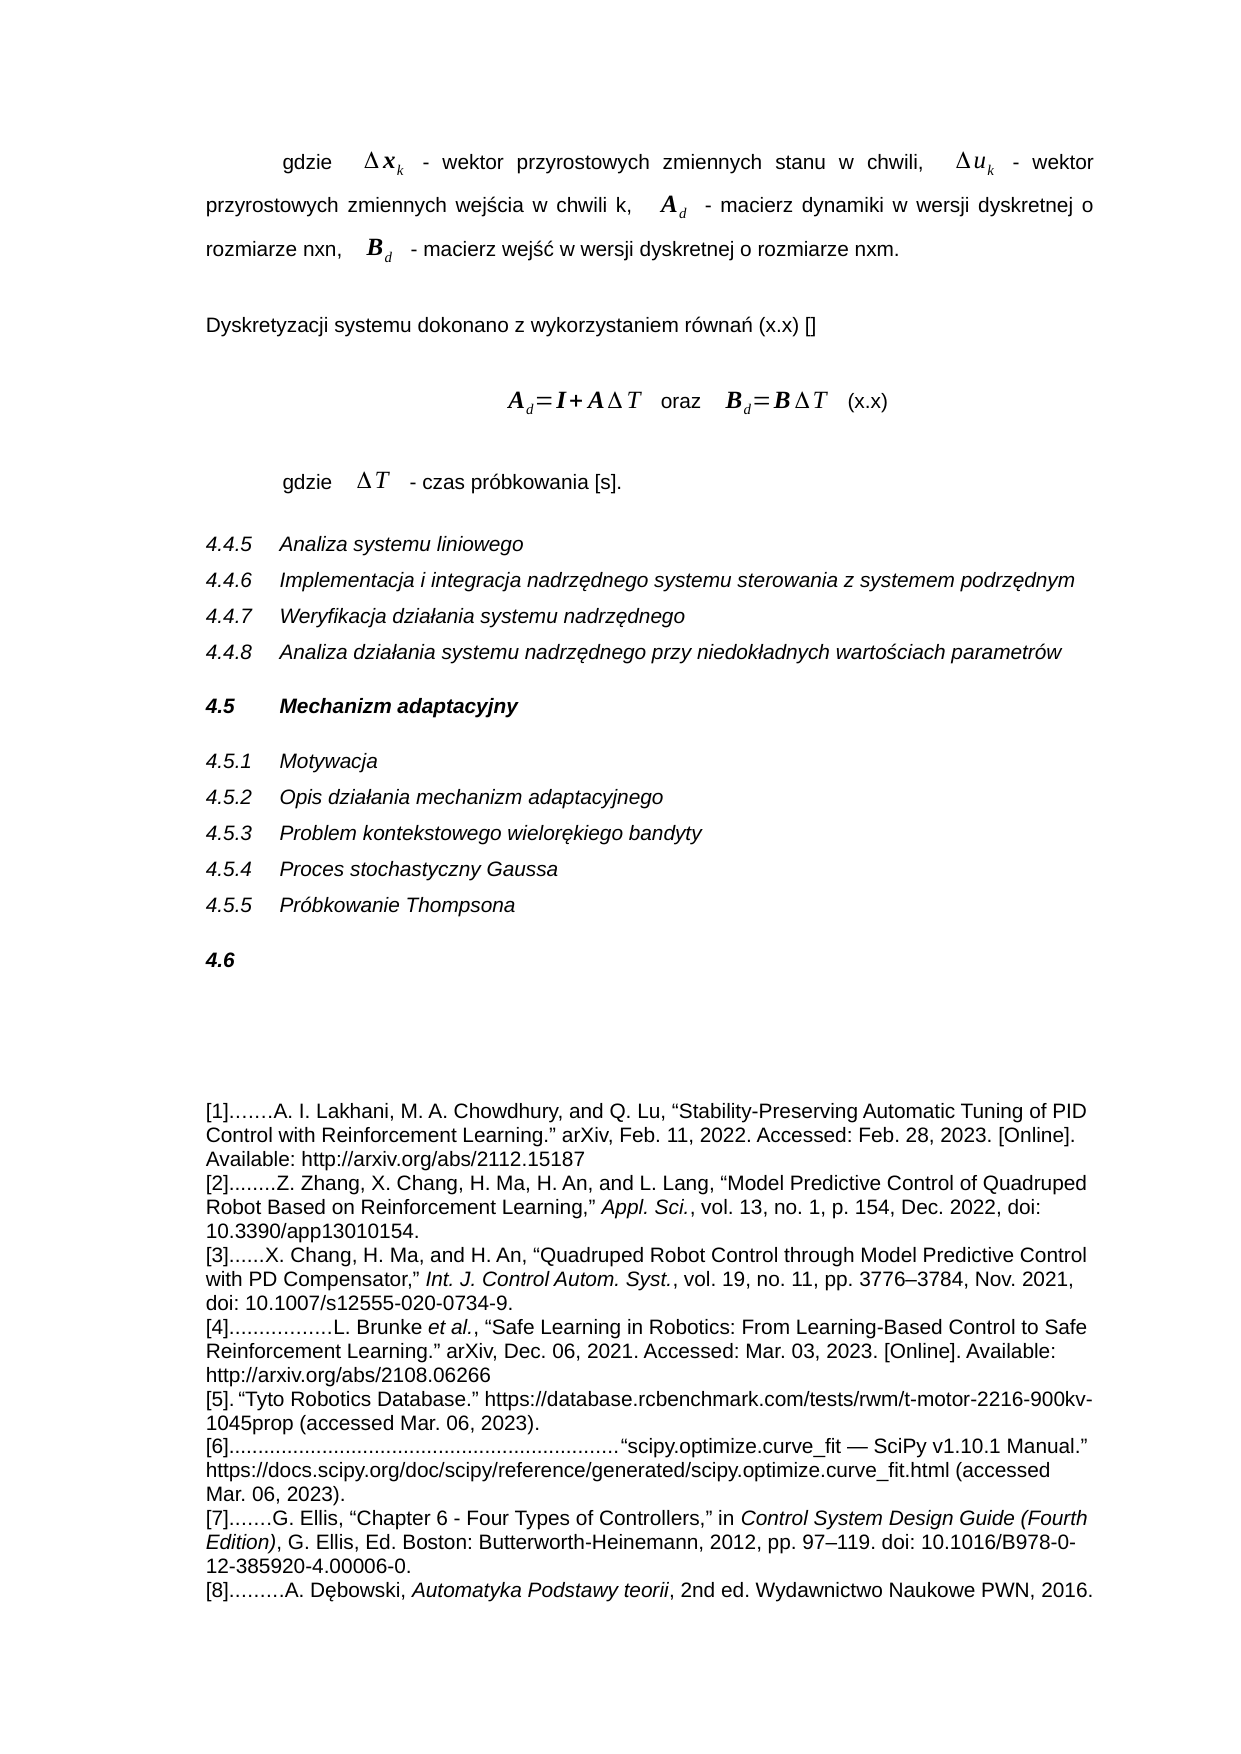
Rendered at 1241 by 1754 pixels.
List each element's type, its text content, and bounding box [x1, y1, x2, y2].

subtitle Analiza działania systemu nadrzędnego przy niedokładnych wartościach parametrów [206, 639, 1093, 663]
text [1] A. I. Lakhani, M. A. Chowdhury, and Q. Lu, “Stability-Preserving Automatic Tuning of PID Control with Reinforcement Learning.” arXiv, Feb. 11, 2022. Accessed: Feb. 28, 2023. [Online]. Available: http://arxiv.org/abs/2112.15187 [206, 1099, 1093, 1171]
text [5] “Tyto Robotics Database.” https://database.rcbenchmark.com/tests/rwm/t-motor-2216-900kv-1045prop (accessed Mar. 06, 2023). [206, 1386, 1093, 1434]
text [2] Z. Zhang, X. Chang, H. Ma, H. An, and L. Lang, “Model Predictive Control of Quadruped Robot Based on Reinforcement Learning,” Appl. Sci., vol. 13, no. 1, p. 154, Dec. 2022, doi: 10.3390/app13010154. [206, 1171, 1093, 1243]
subtitle Problem kontekstowego wielorękiego bandyty [206, 821, 1093, 845]
subtitle Mechanizm adaptacyjny [206, 694, 1093, 718]
text [8] A. Dębowski, Automatyka Podstawy teorii, 2nd ed. Wydawnictwo Naukowe PWN, 2016. [206, 1578, 1093, 1602]
subtitle Opis działania mechanizm adaptacyjnego [206, 785, 1093, 809]
text [4] L. Brunke et al., “Safe Learning in Robotics: From Learning-Based Control to Safe Reinforcement Learning.” arXiv, Dec. 06, 2021. Accessed: Mar. 03, 2023. [Online]. Available: http://arxiv.org/abs/2108.06266 [206, 1314, 1093, 1386]
text oraz (x.x) [206, 386, 1093, 418]
subtitle Próbkowanie Thompsona [206, 893, 1093, 917]
text gdzie - wektor przyrostowych zmiennych stanu w chwili, - wektor przyrostowych zmiennych wejścia w chwili k, - macierz dynamiki w wersji dyskretnej o rozmiarze nxn, - macierz wejść w wersji dyskretnej o rozmiarze nxm. [206, 147, 1093, 265]
text [6] “scipy.optimize.curve_fit — SciPy v1.10.1 Manual.” https://docs.scipy.org/doc/scipy/reference/generated/scipy.optimize.curve_fit.html (accessed Mar. 06, 2023). [206, 1434, 1093, 1506]
subtitle Weryfikacja działania systemu nadrzędnego [206, 604, 1093, 628]
text [7] G. Ellis, “Chapter 6 - Four Types of Controllers,” in Control System Design Guide (Fourth Edition), G. Ellis, Ed. Boston: Butterworth-Heinemann, 2012, pp. 97–119. doi: 10.1016/B978-0-12-385920-4.00006-0. [206, 1506, 1093, 1578]
subtitle Analiza systemu liniowego [206, 532, 1093, 556]
text gdzie - czas próbkowania [s]. [206, 467, 1093, 495]
subtitle Motywacja [206, 749, 1093, 773]
subtitle Implementacja i integracja nadrzędnego systemu sterowania z systemem podrzędnym [206, 568, 1093, 592]
text [3] X. Chang, H. Ma, and H. An, “Quadruped Robot Control through Model Predictive Control with PD Compensator,” Int. J. Control Autom. Syst., vol. 19, no. 11, pp. 3776–3784, Nov. 2021, doi: 10.1007/s12555-020-0734-9. [206, 1243, 1093, 1314]
text Dyskretyzacji systemu dokonano z wykorzystaniem równań (x.x) [] [206, 313, 1093, 337]
subtitle Proces stochastyczny Gaussa [206, 857, 1093, 881]
